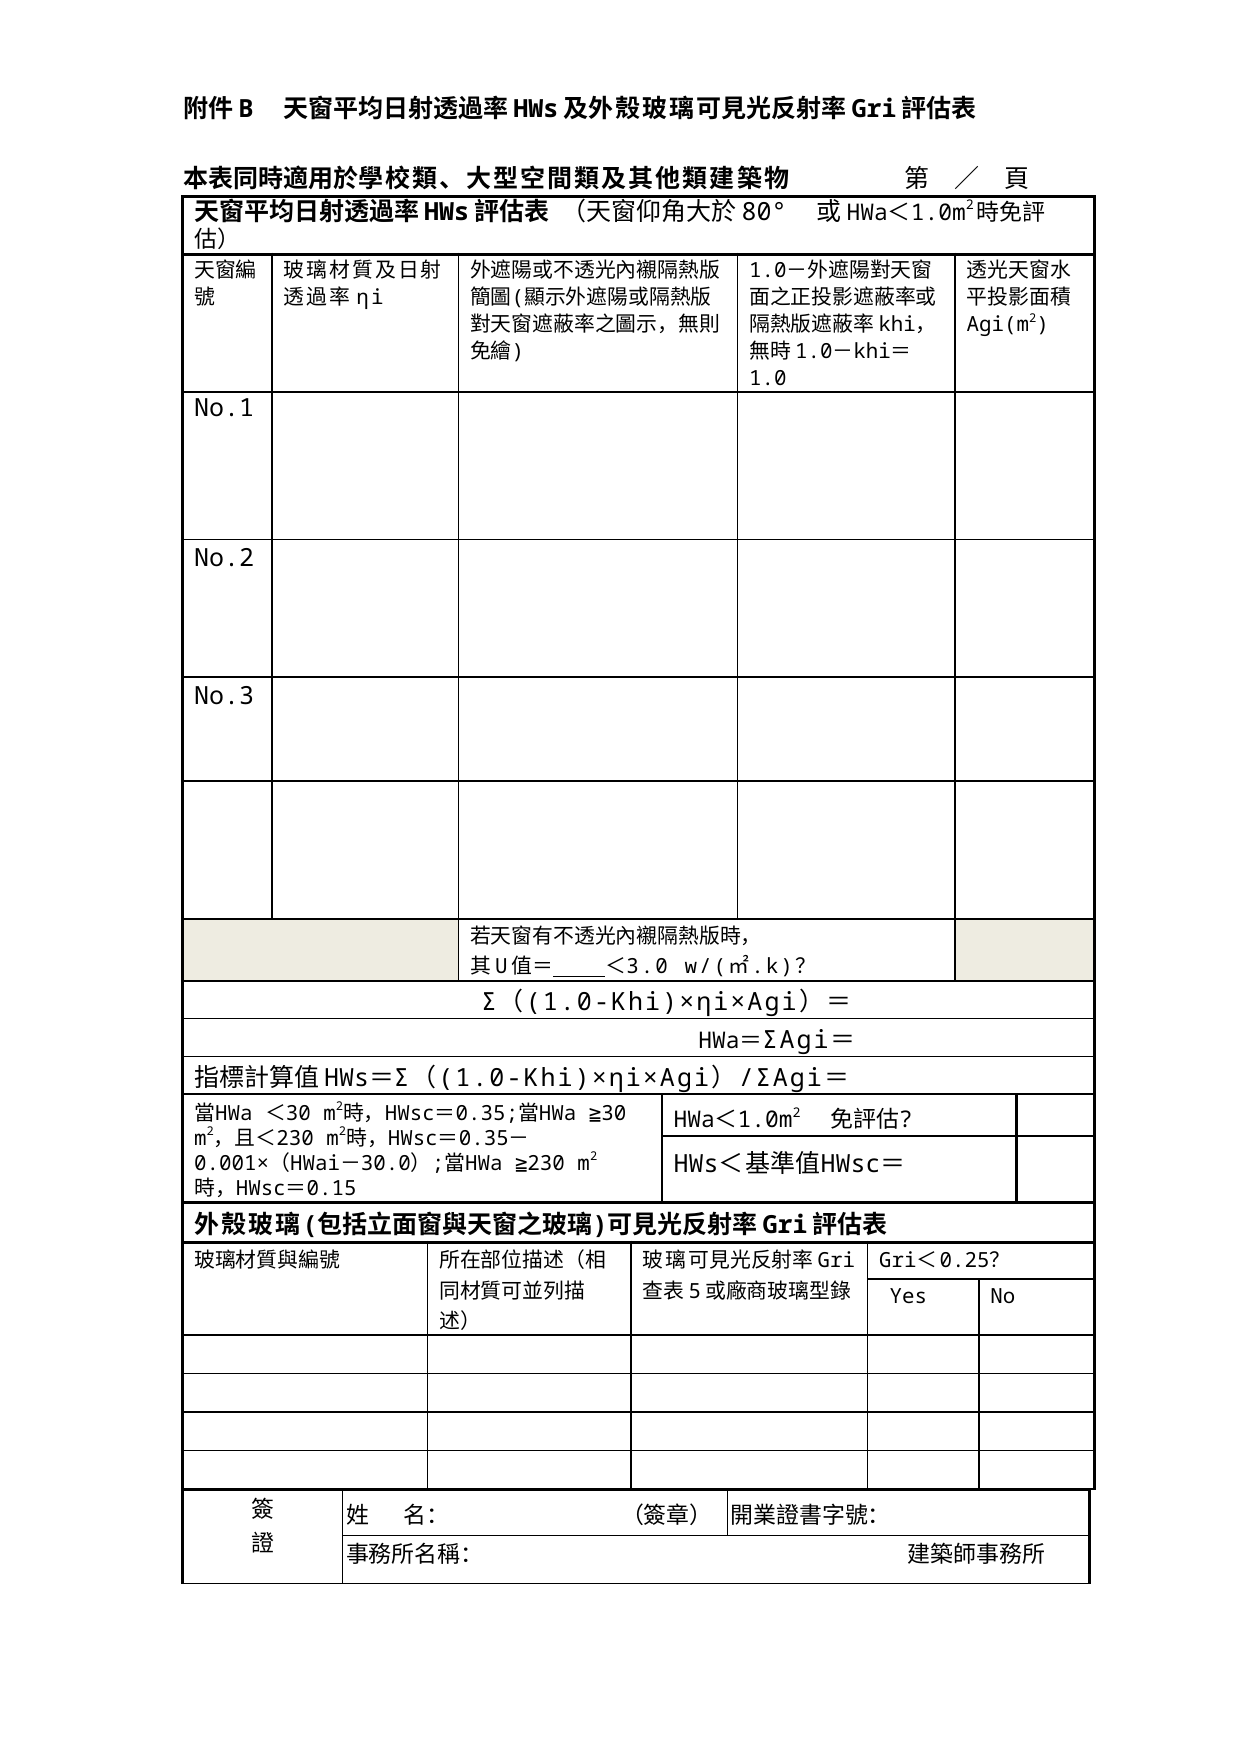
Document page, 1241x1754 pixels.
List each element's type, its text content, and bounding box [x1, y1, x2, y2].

table_cell [738, 540, 954, 676]
table_cell 外殼玻璃(包括立面窗與天窗之玻璃)可見光反射率Gri評估表 [184, 1204, 1093, 1241]
table_cell [1018, 1095, 1093, 1135]
table_cell [738, 678, 954, 780]
table_cell 簽 證 人 [184, 1491, 342, 1583]
table_cell [980, 1374, 1093, 1411]
table_header 天窗平均日射透過率HWs評估表 （天窗仰角大於80° 或HWa＜1.0m2時免評估） [184, 198, 1093, 252]
table_cell 外遮陽或不透光內襯隔熱版簡圖(顯示外遮陽或隔熱版對天窗遮蔽率之圖示，無則免繪) [459, 256, 737, 391]
table_cell [738, 782, 954, 918]
table_cell [184, 920, 458, 980]
table_cell [632, 1336, 867, 1373]
table_cell [738, 393, 954, 538]
table_cell HWa＜1.0m2 免評估? [663, 1095, 1015, 1135]
table_cell [273, 782, 458, 918]
table_cell [956, 920, 1093, 980]
text 附件B 天窗平均日射透過率HWs及外殼玻璃可見光反射率Gri評估表 [183, 89, 1057, 125]
text 本表同時適用於學校類、大型空間類及其他類建築物 第 ／ 頁 [183, 159, 1057, 195]
table_cell [428, 1336, 630, 1373]
table_cell No.1 [184, 393, 271, 538]
table_cell [868, 1451, 978, 1488]
table_cell [184, 1413, 427, 1449]
table_cell 指標計算值HWs＝Σ（(1.0-Khi)×ηi×Agi）/ΣAgi＝ [184, 1057, 1093, 1093]
table_cell [956, 540, 1093, 676]
table_cell [459, 393, 737, 538]
table_cell [956, 393, 1093, 538]
table_cell [184, 1336, 427, 1373]
table_cell HWa＝ΣAgi＝ [184, 1019, 1093, 1056]
table_cell [459, 782, 737, 918]
table_cell Yes [868, 1280, 978, 1334]
table_cell 姓 名： （簽章） [343, 1491, 727, 1535]
table_cell [980, 1336, 1093, 1373]
table_cell No [980, 1280, 1093, 1334]
table_cell 開業證書字號： [728, 1491, 1088, 1535]
table_cell [980, 1451, 1093, 1488]
table_cell 1.0－外遮陽對天窗面之正投影遮蔽率或隔熱版遮蔽率khi，無時1.0－khi＝1.0 [738, 256, 954, 391]
table_cell [273, 678, 458, 780]
table_cell No.2 [184, 540, 271, 676]
table_cell 玻璃材質及日射透過率ηi [273, 256, 458, 391]
table_cell [273, 393, 458, 538]
table_cell [184, 782, 271, 918]
table_cell [273, 540, 458, 676]
table_cell 玻璃材質與編號 [184, 1244, 427, 1334]
table_cell [184, 1374, 427, 1411]
table_cell [184, 1451, 427, 1488]
table_cell 所在部位描述（相同材質可並列描述） [428, 1244, 630, 1334]
table_cell [956, 678, 1093, 780]
table_cell [956, 782, 1093, 918]
table_cell [459, 678, 737, 780]
table_cell 事務所名稱： 建築師事務所 [343, 1536, 1088, 1583]
table_cell Gri＜0.25？ [868, 1244, 1093, 1278]
table_cell HWs＜基準值HWsc＝ [663, 1137, 1015, 1201]
table_cell [868, 1336, 978, 1373]
table_cell [1018, 1137, 1093, 1201]
table_cell [632, 1451, 867, 1488]
table_cell Σ（(1.0-Khi)×ηi×Agi）＝ [184, 982, 1093, 1018]
table_cell No.3 [184, 678, 271, 780]
table_cell [459, 540, 737, 676]
table_cell [632, 1374, 867, 1411]
table_cell 若天窗有不透光內襯隔熱版時， 其U值＝ ＜3.0 w/(㎡.k)？ [459, 920, 954, 980]
table_cell 透光天窗水平投影面積Agi(m2) [956, 256, 1093, 391]
table_cell [428, 1451, 630, 1488]
table_cell [868, 1374, 978, 1411]
table_cell 玻璃可見光反射率Gri 查表5或廠商玻璃型錄 [632, 1244, 867, 1334]
table_cell [980, 1413, 1093, 1449]
table_cell 天窗編號 [184, 256, 271, 391]
table_cell [868, 1413, 978, 1449]
table_cell [632, 1413, 867, 1449]
table_cell [428, 1374, 630, 1411]
table_cell 當HWa ＜30 m2時，HWsc＝0.35;當HWa ≧30 m2，且＜230 m2時，HWsc＝0.35－0.001×（HWai－30.0）;當HWa ≧230 m2時，HWsc＝0.15 [184, 1095, 661, 1201]
table_cell [428, 1413, 630, 1449]
